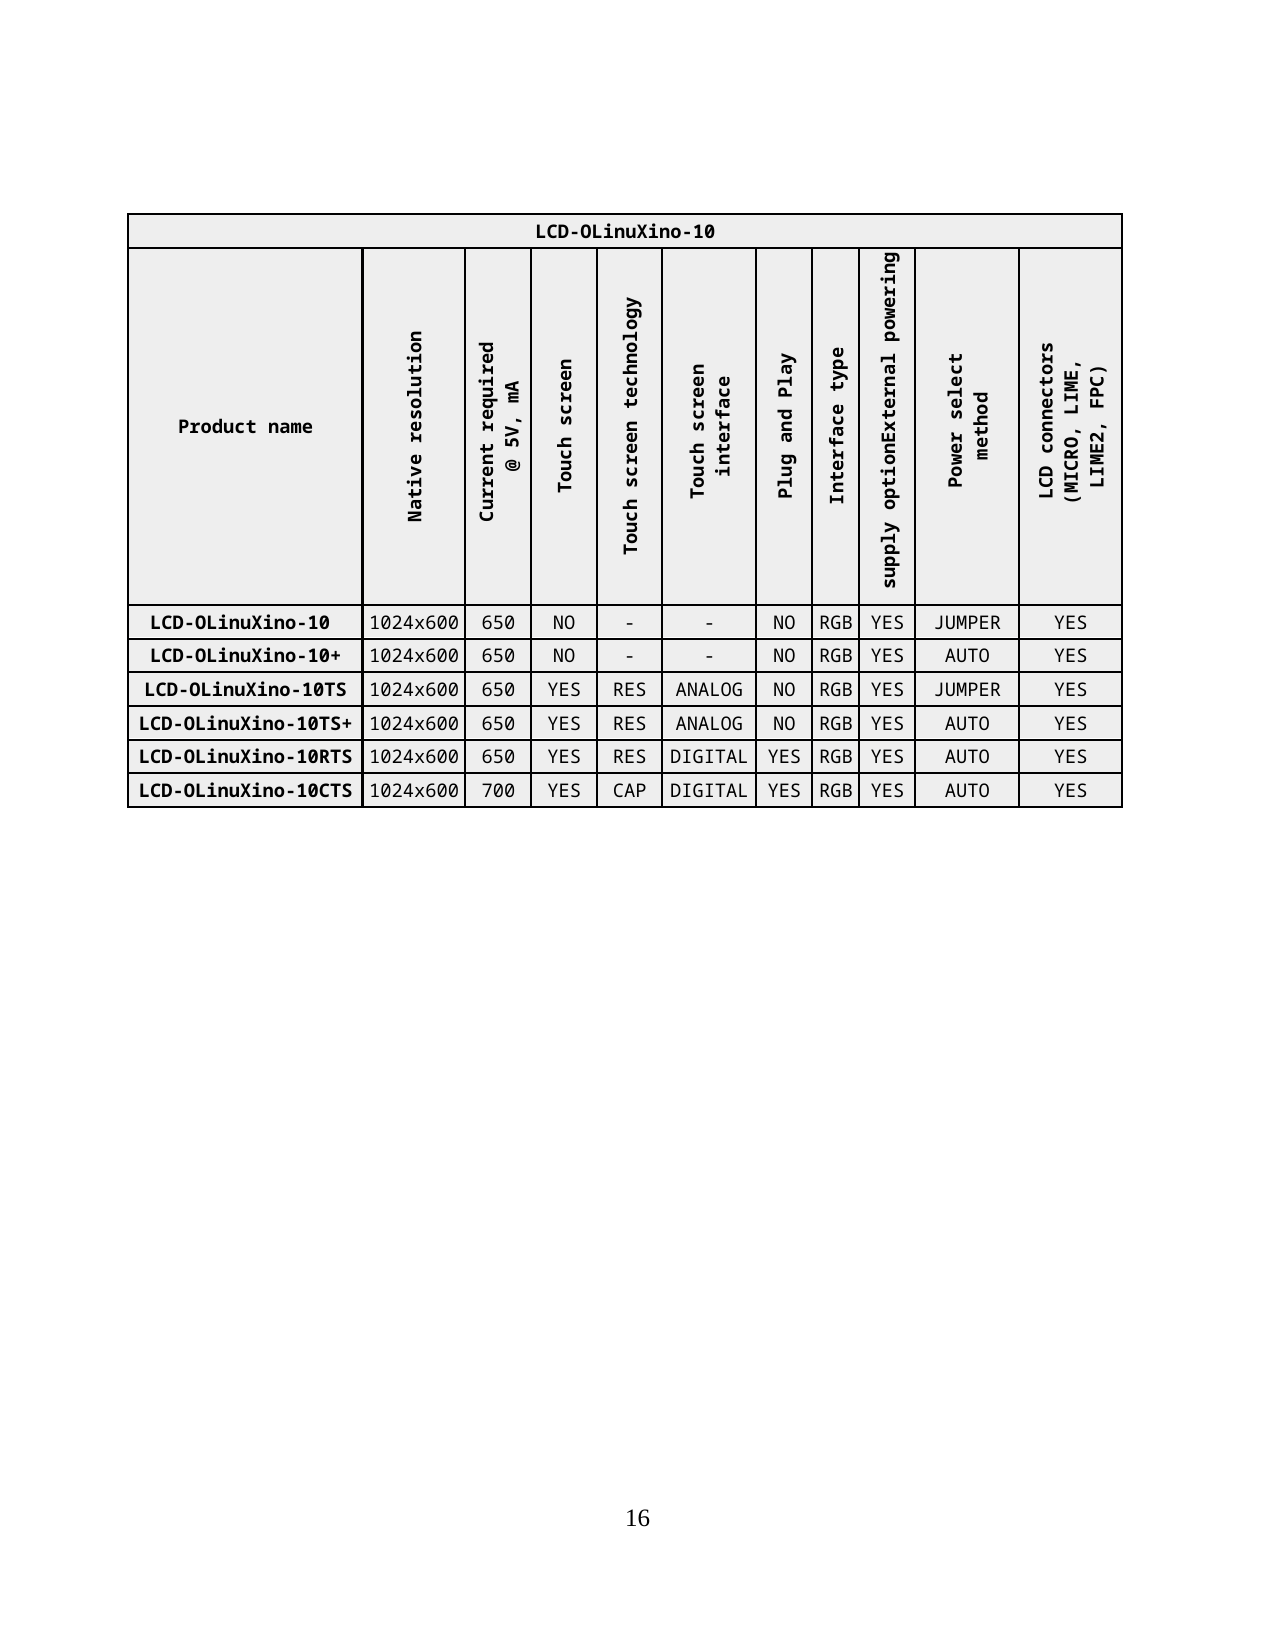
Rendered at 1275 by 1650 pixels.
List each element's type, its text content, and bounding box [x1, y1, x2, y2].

table_cell Interface type [813, 249, 858, 604]
table_cell LCD connectors (MICRO, LIME, LIME2, FPC) [1020, 249, 1121, 604]
table_cell RGB [813, 707, 858, 738]
table_cell RES [598, 741, 661, 772]
table_cell Touch screen interface [663, 249, 755, 604]
table_cell Native resolution [364, 249, 464, 604]
table_cell YES [860, 741, 914, 772]
table_cell RGB [813, 741, 858, 772]
table_cell 1024x600 [364, 606, 464, 637]
table_cell RGB [813, 774, 858, 806]
table_cell NO [757, 673, 811, 705]
table_cell YES [1020, 673, 1121, 705]
table_cell LCD-OLinuXino-10TS+ [129, 707, 361, 738]
table_cell Power select method [916, 249, 1018, 604]
table_cell YES [860, 640, 914, 671]
table_cell AUTO [916, 741, 1018, 772]
table_cell YES [860, 774, 914, 806]
table_cell RGB [813, 606, 858, 637]
table_cell YES [1020, 741, 1121, 772]
table_cell 1024x600 [364, 640, 464, 671]
table_cell NO [757, 606, 811, 637]
table_cell RES [598, 673, 661, 705]
table_cell JUMPER [916, 673, 1018, 705]
table_cell CAP [598, 774, 661, 806]
table_cell Touch screen technology [598, 249, 661, 604]
table_cell - [663, 640, 755, 671]
table_cell AUTO [916, 640, 1018, 671]
table_cell YES [757, 774, 811, 806]
table_cell NO [532, 606, 596, 637]
table_cell JUMPER [916, 606, 1018, 637]
table_cell 650 [466, 673, 530, 705]
table_cell DIGITAL [663, 774, 755, 806]
table_cell RGB [813, 673, 858, 705]
table_cell AUTO [916, 707, 1018, 738]
table_cell Plug and Play [757, 249, 811, 604]
table_cell YES [532, 774, 596, 806]
table_cell YES [532, 741, 596, 772]
table_cell 1024x600 [364, 774, 464, 806]
table_cell 650 [466, 606, 530, 637]
table_cell ANALOG [663, 707, 755, 738]
table_cell LCD-OLinuXino-10CTS [129, 774, 361, 806]
table_cell YES [860, 606, 914, 637]
table_cell 700 [466, 774, 530, 806]
table_cell YES [532, 707, 596, 738]
table_cell LCD-OLinuXino-10 [129, 606, 361, 637]
table_cell Current required @ 5V, mA [466, 249, 530, 604]
table_cell YES [860, 707, 914, 738]
table_cell 1024x600 [364, 741, 464, 772]
table_cell YES [1020, 774, 1121, 806]
table_cell LCD-OLinuXino-10+ [129, 640, 361, 671]
table_cell YES [757, 741, 811, 772]
table_cell YES [1020, 707, 1121, 738]
table_cell Touch screen [532, 249, 596, 604]
table_cell RGB [813, 640, 858, 671]
table_cell NO [757, 707, 811, 738]
table_cell NO [532, 640, 596, 671]
table_cell ANALOG [663, 673, 755, 705]
table_cell YES [860, 673, 914, 705]
table_cell YES [532, 673, 596, 705]
table_header LCD-OLinuXino-10 [129, 215, 1121, 247]
table_cell 650 [466, 741, 530, 772]
table_cell - [598, 640, 661, 671]
table_cell YES [1020, 606, 1121, 637]
table_cell 650 [466, 640, 530, 671]
table_cell 650 [466, 707, 530, 738]
table_cell DIGITAL [663, 741, 755, 772]
table_cell External powering supply option [860, 249, 914, 604]
table_cell - [663, 606, 755, 637]
table_cell RES [598, 707, 661, 738]
table_cell LCD-OLinuXino-10RTS [129, 741, 361, 772]
table_cell 1024x600 [364, 707, 464, 738]
table_cell LCD-OLinuXino-10TS [129, 673, 361, 705]
table_cell - [598, 606, 661, 637]
table_cell NO [757, 640, 811, 671]
table_cell Product name [129, 249, 361, 604]
table_cell YES [1020, 640, 1121, 671]
table_cell 1024x600 [364, 673, 464, 705]
table_cell AUTO [916, 774, 1018, 806]
